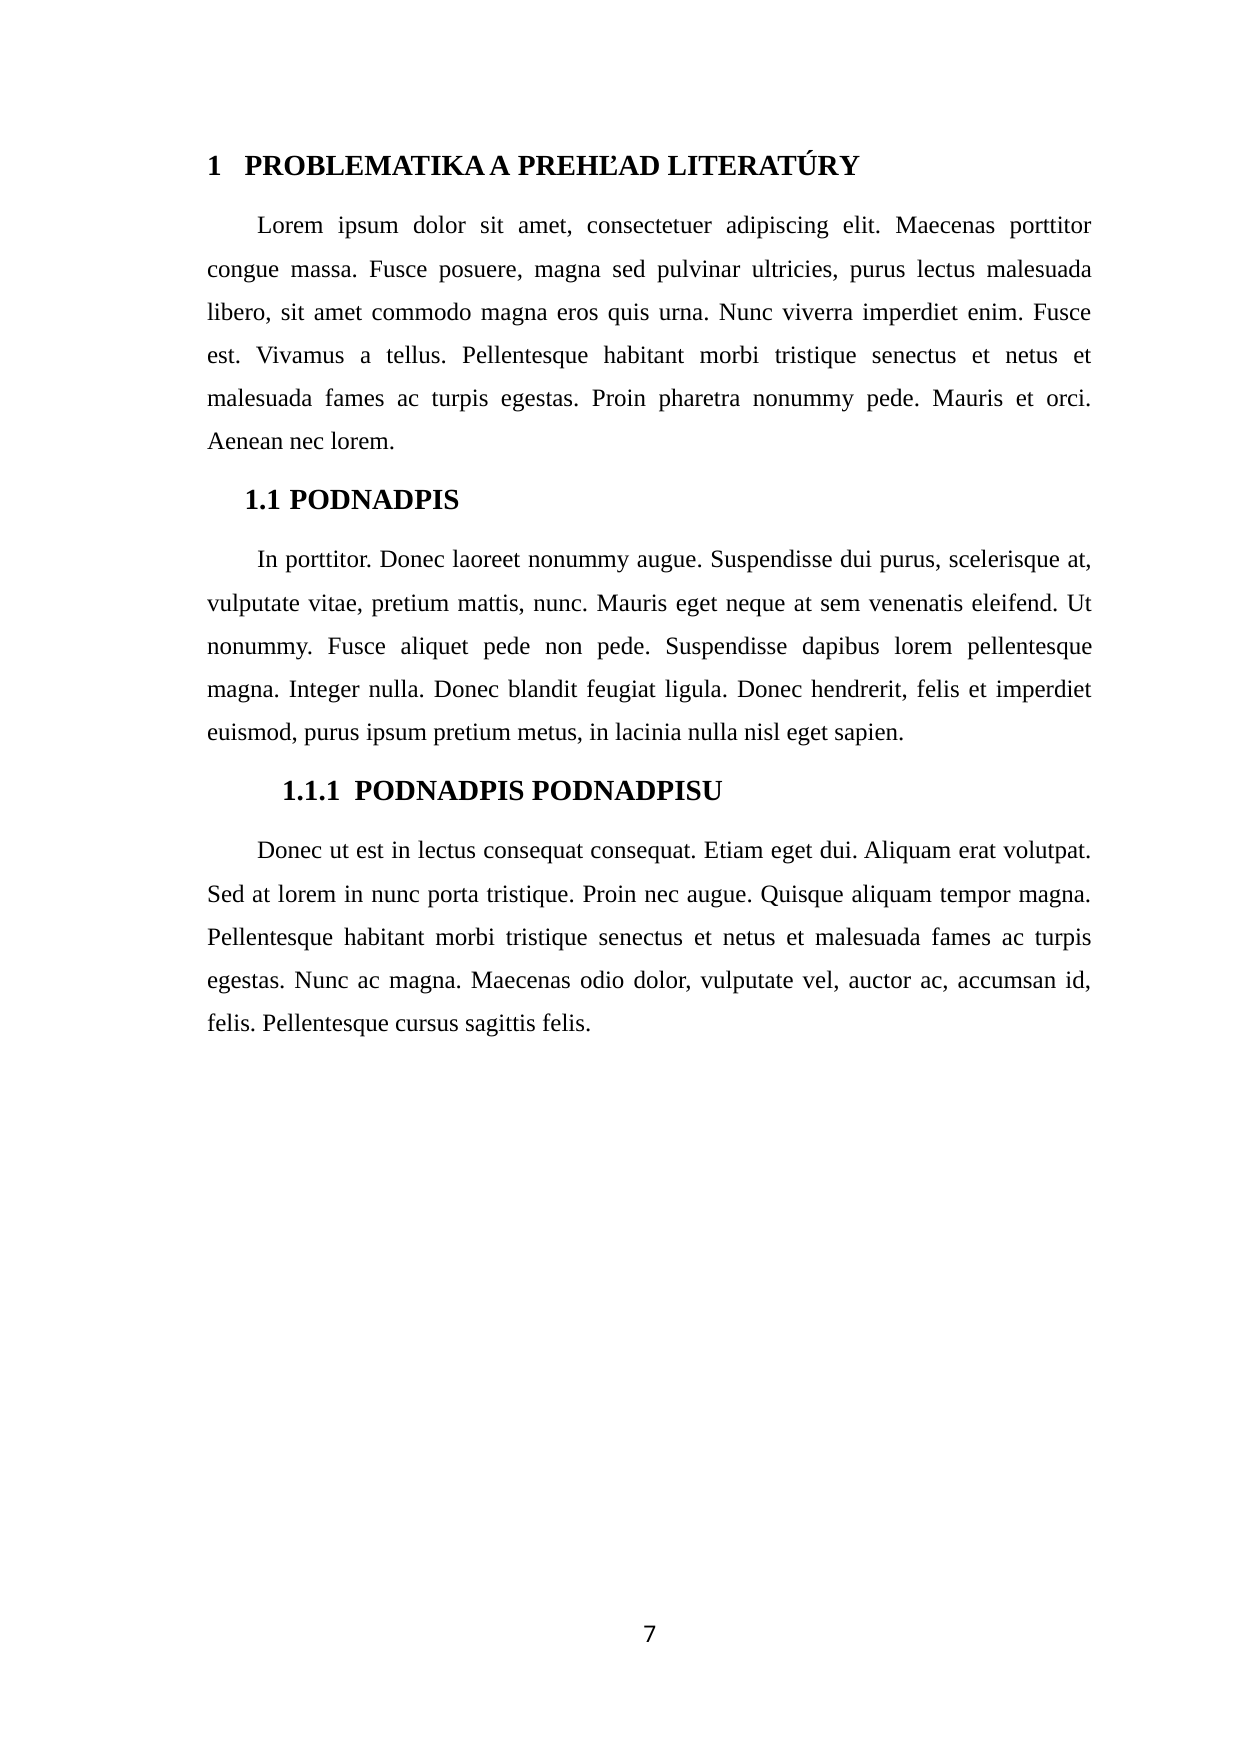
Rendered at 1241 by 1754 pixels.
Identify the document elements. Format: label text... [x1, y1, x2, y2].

subtitle PodnAdpis [244, 482, 1092, 515]
text In porttitor. Donec laoreet nonummy augue. Suspendisse dui purus, scelerisque at, vulputate vitae, pretium mattis, nunc. Mauris eget neque at sem venenatis eleifend. Ut nonummy. Fusce aliquet pede non pede. Suspendisse dapibus lorem pellentesque magna. Integer nulla. Donec blandit feugiat ligula. Donec hendrerit, felis et imperdiet euismod, purus ipsum pretium metus, in lacinia nulla nisl eget sapien. [207, 544, 1092, 746]
subtitle Problematika a prehľad literatúry [207, 148, 1092, 181]
text Donec ut est in lectus consequat consequat. Etiam eget dui. Aliquam erat volutpat. Sed at lorem in nunc porta tristique. Proin nec augue. Quisque aliquam tempor magna. Pellentesque habitant morbi tristique senectus et netus et malesuada fames ac turpis egestas. Nunc ac magna. Maecenas odio dolor, vulputate vel, auctor ac, accumsan id, felis. Pellentesque cursus sagittis felis. [207, 836, 1092, 1037]
subtitle PodnAdpis podnadpisu [282, 773, 1092, 806]
text Lorem ipsum dolor sit amet, consectetuer adipiscing elit. Maecenas porttitor congue massa. Fusce posuere, magna sed pulvinar ultricies, purus lectus malesuada libero, sit amet commodo magna eros quis urna. Nunc viverra imperdiet enim. Fusce est. Vivamus a tellus. Pellentesque habitant morbi tristique senectus et netus et malesuada fames ac turpis egestas. Proin pharetra nonummy pede. Mauris et orci. Aenean nec lorem. [207, 211, 1092, 455]
